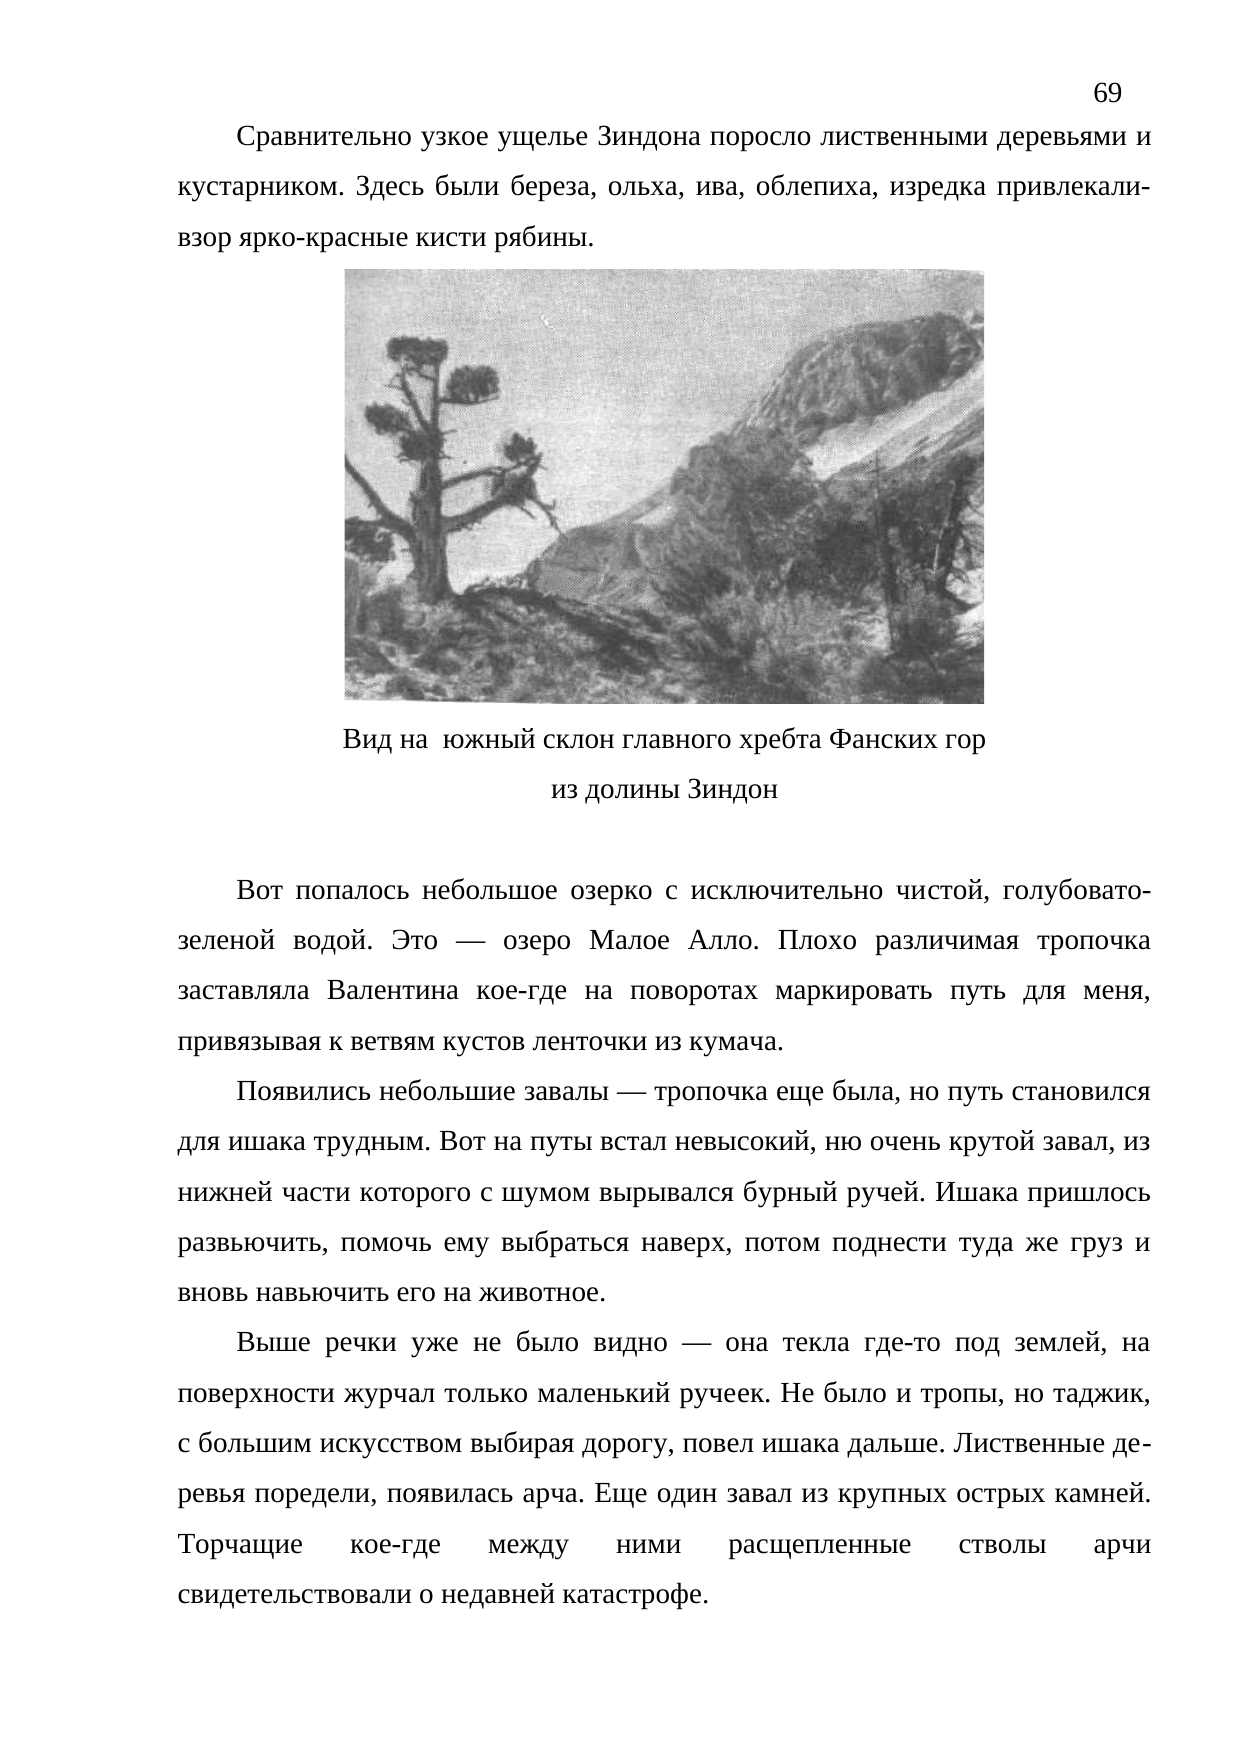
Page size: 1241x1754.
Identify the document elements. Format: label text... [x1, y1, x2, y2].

text Выше речки уже не было видно — она текла где-то под землей, на поверхности журчал только маленький руче­ек. Не было и тропы, но таджик, с большим искусством выбирая дорогу, повел ишака дальше. Лиственные де­ревья поредели, появилась арча. Еще один завал из круп­ных острых камней. Торчащие кое-где между ними рас­щепленные стволы арчи свидетельствовали о недавней катастрофе. [177, 1324, 1152, 1610]
text Вид на южный склон главного хребта Фанских гор [177, 721, 1152, 754]
text Сравнительно узкое ущелье Зиндона поросло листвен­ными деревьями и кустарником. Здесь были береза, ольха, ива, облепиха, изредка привлекали- взор ярко-красные кисти рябины. [177, 118, 1152, 252]
text Появились небольшие завалы — тропочка еще была, но путь становился для ишака трудным. Вот на путы встал невысокий, ню очень крутой завал, из нижней ча­сти которого с шумом вырывался бурный ручей. Ишака пришлось развьючить, помочь ему выбраться наверх, потом поднести туда же груз и вновь навьючить его на животное. [177, 1073, 1152, 1308]
text Вот попалось небольшое озерко с исключительно чи­стой, голубовато-зеленой водой. Это — озеро Малое Алло. Плохо различимая тропочка заставляла Валентина кое-где на поворотах маркировать путь для меня, привя­зывая к ветвям кустов ленточки из кумача. [177, 872, 1152, 1056]
picture [344, 269, 985, 704]
text из долины Зиндон [177, 771, 1152, 805]
